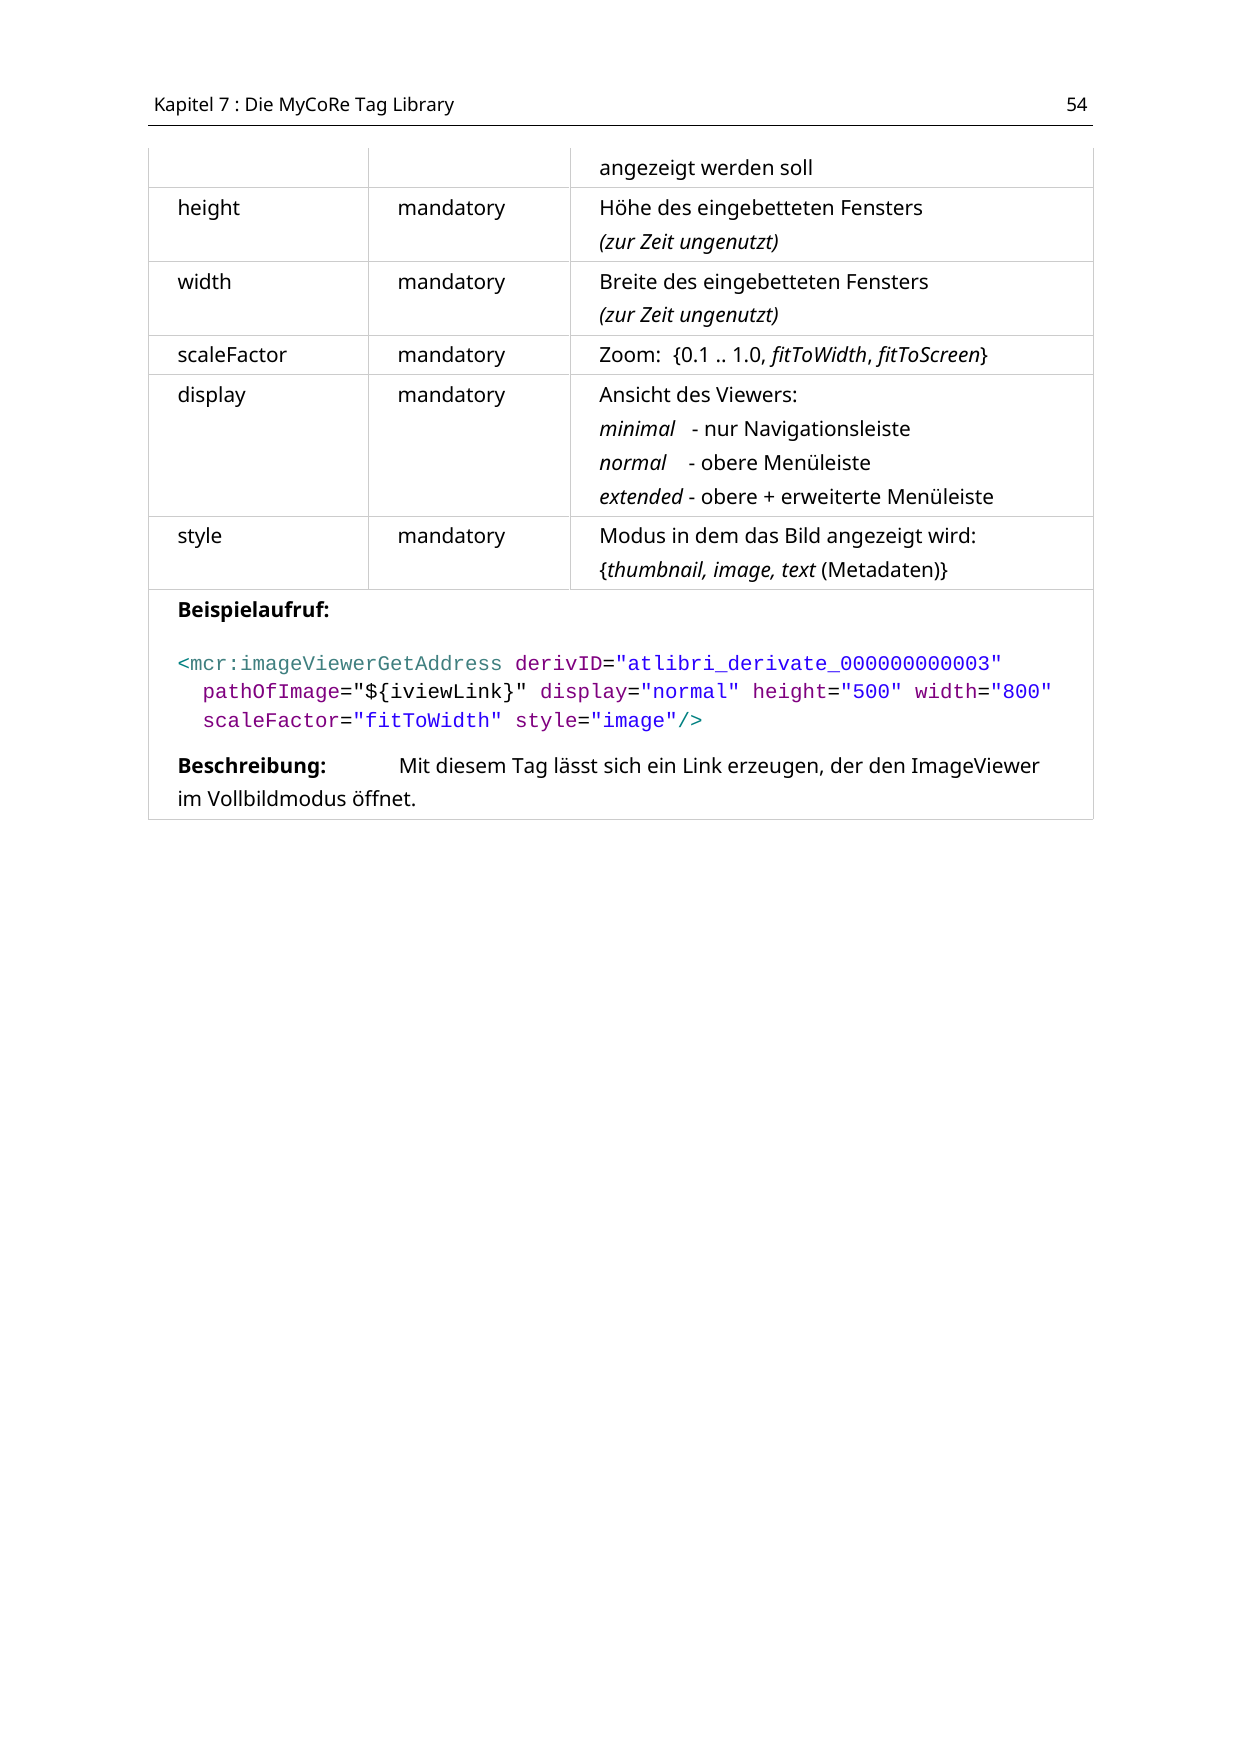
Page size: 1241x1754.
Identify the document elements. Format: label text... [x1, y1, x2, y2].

table_cell Modus in dem das Bild angezeigt wird: {thumbnail, image, text (Metadaten)} [571, 517, 1093, 589]
table_cell mandatory [369, 262, 569, 335]
table_cell angezeigt werden soll [571, 148, 1093, 187]
table_cell style [149, 517, 368, 589]
table_cell Breite des eingebetteten Fensters (zur Zeit ungenutzt) [571, 262, 1093, 335]
table_cell Höhe des eingebetteten Fensters (zur Zeit ungenutzt) [571, 188, 1093, 261]
table_cell mandatory [369, 375, 569, 516]
table_cell height [149, 188, 368, 261]
table_cell mandatory [369, 336, 569, 374]
table_cell mandatory [369, 188, 569, 261]
table_cell Ansicht des Viewers: minimal - nur Navigationsleiste normal - obere Menüleiste extended - obere + erweiterte Menüleiste [571, 375, 1093, 516]
table_cell display [149, 375, 368, 516]
table_cell [149, 148, 368, 187]
table_cell Zoom: {0.1 .. 1.0, fitToWidth, fitToScreen} [571, 336, 1093, 374]
table_cell scaleFactor [149, 336, 368, 374]
table_cell width [149, 262, 368, 335]
table_cell mandatory [369, 517, 569, 589]
table_cell [369, 148, 569, 187]
table_cell Beispielaufruf: <mcr:imageViewerGetAddress derivID="atlibri_derivate_000000000003" pathOfImage="${iviewLink}" display="normal" height="500" width="800" scaleFactor="fitToWidth" style="image"/> Beschreibung: Mit diesem Tag lässt sich ein Link erzeugen, der den ImageViewer im Vollbildmodus öffnet. [149, 590, 1093, 819]
